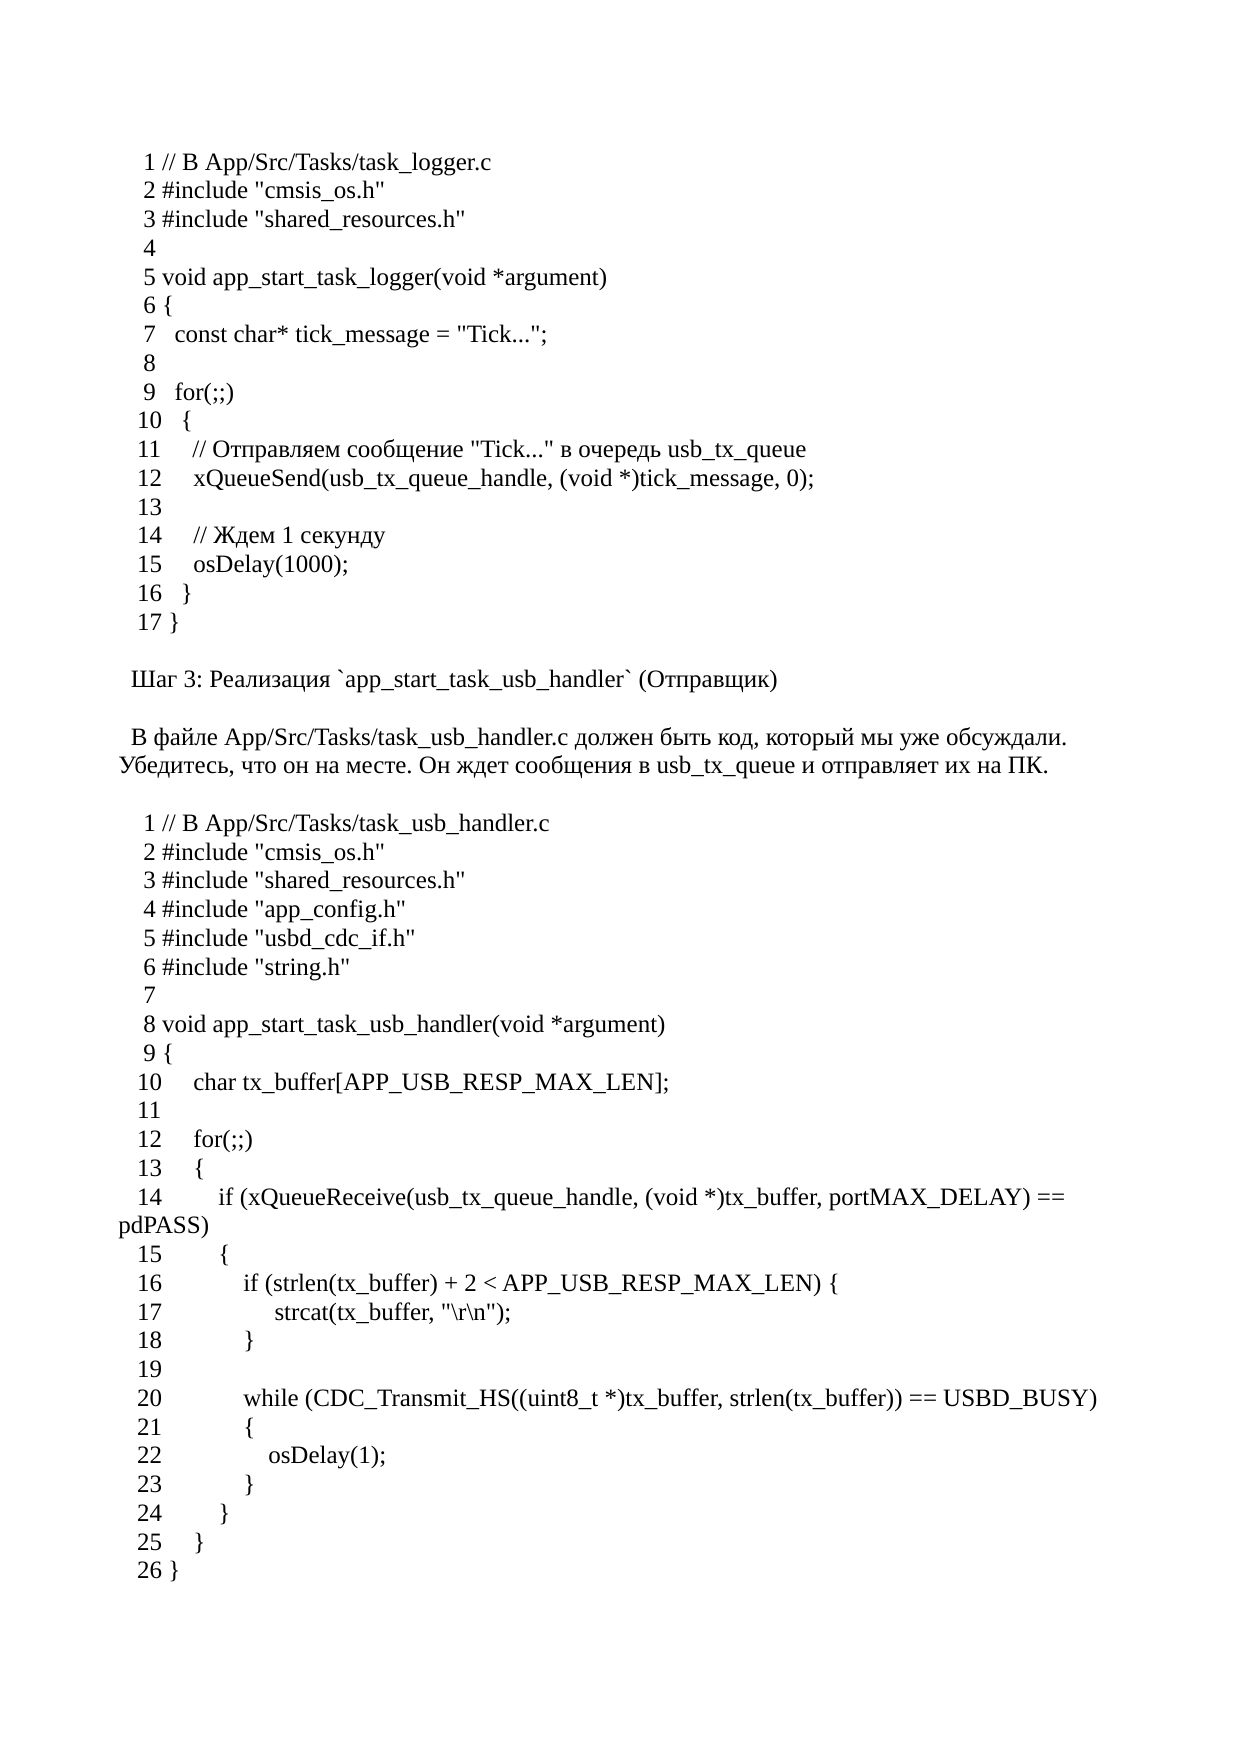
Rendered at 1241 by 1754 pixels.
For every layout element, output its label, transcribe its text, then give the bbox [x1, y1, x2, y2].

text 13 { [118, 1153, 1122, 1182]
text В файле App/Src/Tasks/task_usb_handler.c должен быть код, который мы уже обсуждали. Убедитесь, что он на месте. Он ждет сообщения в usb_tx_queue и отправляет их на ПК. [118, 722, 1122, 779]
text 7 const char* tick_message = "Tick..."; [118, 319, 1122, 348]
text 16 } [118, 578, 1122, 607]
text 4 #include "app_config.h" [118, 894, 1122, 923]
text Шаг 3: Реализация `app_start_task_usb_handler` (Отправщик) [118, 664, 1122, 693]
text 11 // Отправляем сообщение "Tick..." в очередь usb_tx_queue [118, 434, 1122, 463]
text 17 } [118, 607, 1122, 636]
text 17 strcat(tx_buffer, "\r\n"); [118, 1297, 1122, 1326]
text 5 #include "usbd_cdc_if.h" [118, 923, 1122, 952]
text 14 if (xQueueReceive(usb_tx_queue_handle, (void *)tx_buffer, portMAX_DELAY) == pdPASS) [118, 1182, 1122, 1239]
text 10 { [118, 406, 1122, 434]
text 2 #include "cmsis_os.h" [118, 837, 1122, 866]
text 15 osDelay(1000); [118, 549, 1122, 578]
text 25 } [118, 1527, 1122, 1556]
text 19 [118, 1354, 1122, 1383]
text 7 [118, 981, 1122, 1009]
text 12 xQueueSend(usb_tx_queue_handle, (void *)tick_message, 0); [118, 463, 1122, 492]
text 3 #include "shared_resources.h" [118, 204, 1122, 233]
text 23 } [118, 1469, 1122, 1498]
text 9 for(;;) [118, 377, 1122, 406]
text 8 void app_start_task_usb_handler(void *argument) [118, 1009, 1122, 1038]
text 1 // В App/Src/Tasks/task_usb_handler.c [118, 808, 1122, 837]
text 26 } [118, 1556, 1122, 1584]
text 2 #include "cmsis_os.h" [118, 176, 1122, 204]
text 20 while (CDC_Transmit_HS((uint8_t *)tx_buffer, strlen(tx_buffer)) == USBD_BUSY) [118, 1383, 1122, 1412]
text 22 osDelay(1); [118, 1441, 1122, 1469]
text 1 // В App/Src/Tasks/task_logger.c [118, 147, 1122, 176]
text 15 { [118, 1239, 1122, 1268]
text 8 [118, 348, 1122, 377]
text 6 #include "string.h" [118, 952, 1122, 981]
text 10 char tx_buffer[APP_USB_RESP_MAX_LEN]; [118, 1067, 1122, 1096]
text 24 } [118, 1498, 1122, 1527]
text 4 [118, 233, 1122, 262]
text 16 if (strlen(tx_buffer) + 2 < APP_USB_RESP_MAX_LEN) { [118, 1268, 1122, 1297]
text 14 // Ждем 1 секунду [118, 521, 1122, 549]
text 3 #include "shared_resources.h" [118, 866, 1122, 894]
text 9 { [118, 1038, 1122, 1067]
text 6 { [118, 291, 1122, 319]
text 21 { [118, 1412, 1122, 1441]
text 5 void app_start_task_logger(void *argument) [118, 262, 1122, 291]
text 12 for(;;) [118, 1124, 1122, 1153]
text 11 [118, 1096, 1122, 1124]
text 18 } [118, 1326, 1122, 1354]
text 13 [118, 492, 1122, 521]
